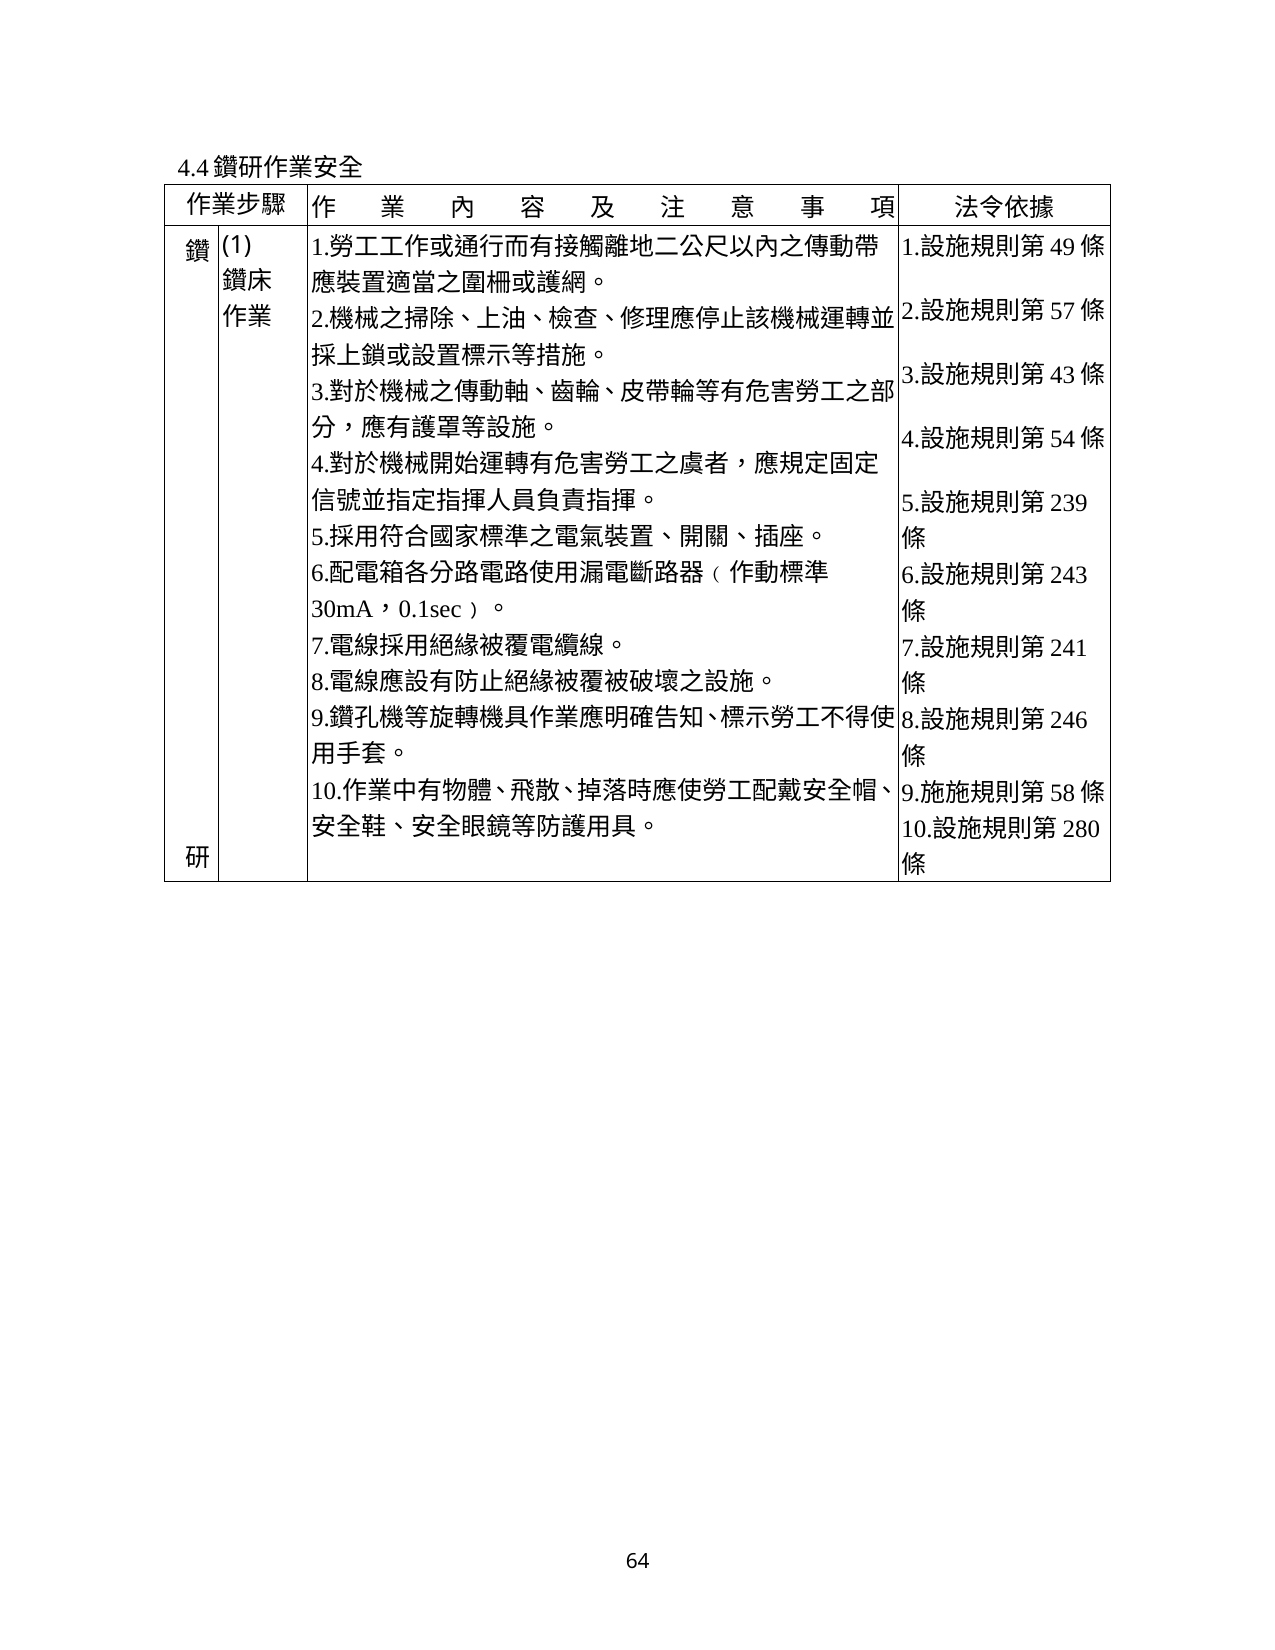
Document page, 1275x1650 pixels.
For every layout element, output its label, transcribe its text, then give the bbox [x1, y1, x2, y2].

table_header 作業步驟 [165, 185, 307, 225]
table_header 作業內容及注意事項 [308, 185, 898, 225]
text 4.4鑽研作業安全 [177, 148, 1098, 184]
table_cell (1) 鑽床 作業 [219, 226, 307, 881]
table_cell 鑽研 [165, 226, 218, 881]
table_cell 1.設施規則第49條 2.設施規則第57條 3.設施規則第43條 4.設施規則第54條 5.設施規則第239條 6.設施規則第243條 7.設施規則第241條 8.設施規則第246條 9.施施規則第58條 10.設施規則第280條 [899, 226, 1110, 881]
table_header 法令依據 [899, 185, 1110, 225]
table_cell 1.勞工工作或通行而有接觸離地二公尺以內之傳動帶應裝置適當之圍柵或護網。 2.機械之掃除、上油、檢查、修理應停止該機械運轉並採上鎖或設置標示等措施。 3.對於機械之傳動軸、齒輪、皮帶輪等有危害勞工之部分，應有護罩等設施。 4.對於機械開始運轉有危害勞工之虞者，應規定固定信號並指定指揮人員負責指揮。 5.採用符合國家標準之電氣裝置、開關、插座。 6.配電箱各分路電路使用漏電斷路器﹙作動標準30mA，0.1sec﹚。 7.電線採用絕緣被覆電纜線。 8.電線應設有防止絕緣被覆被破壞之設施。 9.鑽孔機等旋轉機具作業應明確告知、標示勞工不得使用手套。 10.作業中有物體、飛散、掉落時應使勞工配戴安全帽、安全鞋、安全眼鏡等防護用具。 [308, 226, 898, 881]
